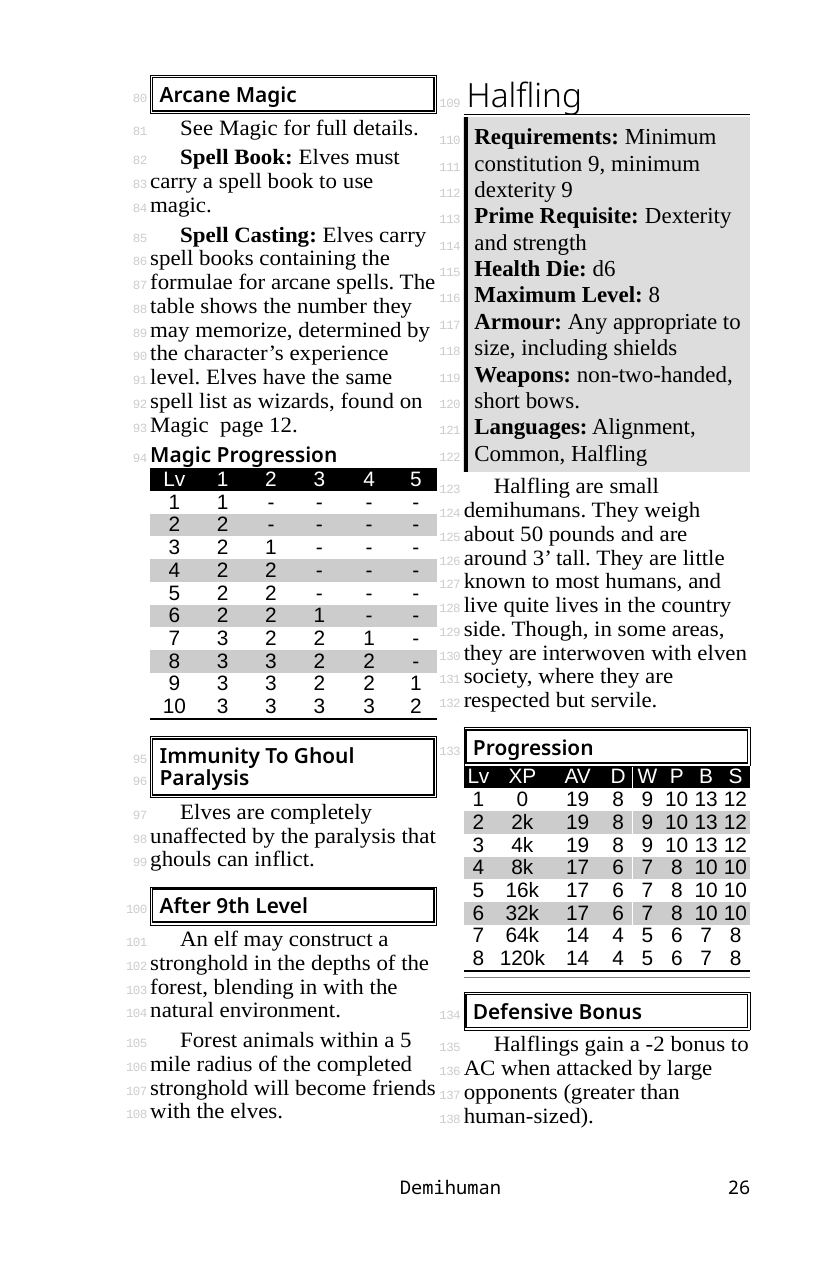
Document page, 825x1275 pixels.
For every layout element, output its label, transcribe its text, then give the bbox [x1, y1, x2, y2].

table_header P [662, 767, 691, 788]
table_cell 9 [633, 789, 662, 811]
table_cell 13 [691, 834, 721, 857]
table_cell 12 [721, 834, 750, 857]
table_cell 2 [247, 559, 295, 582]
table_cell 9 [633, 834, 662, 857]
table_cell 5 [633, 925, 662, 947]
table_cell - [343, 491, 394, 514]
table_cell 8 [150, 650, 198, 673]
table_cell 64k [493, 925, 552, 947]
table_cell 7 [691, 948, 721, 970]
table_cell 3 [295, 695, 343, 718]
table_cell 7 [691, 925, 721, 947]
table_cell 8 [662, 879, 691, 902]
text Halflings gain a -2 bonus to AC when attacked by large opponents (greater than human-sized). [463, 1033, 750, 1128]
table_cell 2 [295, 650, 343, 673]
text Spell casting: Elves carry spell books containing the formulae for arcane spells. The table shows the number they may memorize, determined by the character’s experience level. Elves have the same spell list as wizards, found on Magic page 12. [150, 223, 437, 437]
table_cell 19 [552, 789, 603, 811]
subtitle Progression [467, 731, 747, 762]
table_cell 7 [633, 879, 662, 902]
table_cell 2 [343, 673, 394, 695]
text Requirements: Minimum constitution 9, minimum dexterity 9 [468, 117, 750, 202]
table_cell 0 [493, 789, 552, 811]
table_cell 10 [721, 879, 750, 902]
table_cell 2k [493, 811, 552, 834]
table_cell 2 [343, 650, 394, 673]
table_cell 8 [662, 902, 691, 925]
table_cell - [394, 627, 437, 650]
table_cell 2 [198, 536, 247, 559]
table_header 4 [343, 468, 394, 491]
table_cell - [343, 559, 394, 582]
table_cell 14 [552, 925, 603, 947]
table_cell - [394, 536, 437, 559]
table_cell 2 [295, 627, 343, 650]
table_cell 4 [603, 948, 632, 970]
table_cell 10 [691, 879, 721, 902]
table_header 1 [198, 468, 247, 491]
table_header 2 [247, 468, 295, 491]
table_header B [691, 767, 721, 788]
table_cell 6 [603, 902, 632, 925]
table_cell - [343, 514, 394, 536]
table_cell - [247, 514, 295, 536]
table_cell 3 [247, 650, 295, 673]
text Elves are completely unaffected by the paralysis that ghouls can inflict. [150, 800, 437, 872]
table_header AV [552, 767, 603, 788]
table_cell 4 [603, 925, 632, 947]
table_header W [633, 767, 662, 788]
table_cell 2 [198, 605, 247, 627]
table_cell 4 [464, 857, 493, 879]
table_cell - [394, 559, 437, 582]
table_cell 10 [691, 902, 721, 925]
table_cell 1 [150, 491, 198, 514]
table_cell 2 [198, 582, 247, 604]
table_cell 12 [721, 789, 750, 811]
table_cell 17 [552, 902, 603, 925]
table_cell 8 [603, 789, 632, 811]
table_cell 5 [150, 582, 198, 604]
table_cell - [295, 559, 343, 582]
table_cell 2 [464, 811, 493, 834]
text Maximum level: 8 [468, 282, 750, 308]
table_cell 10 [662, 811, 691, 834]
table_cell 7 [464, 925, 493, 947]
table_cell - [343, 605, 394, 627]
table_cell 13 [691, 789, 721, 811]
table_cell 3 [247, 673, 295, 695]
table_cell 5 [464, 879, 493, 902]
subtitle halfling [463, 75, 750, 114]
table_cell 12 [721, 811, 750, 834]
table_header S [721, 767, 750, 788]
table_cell 8 [464, 948, 493, 970]
table_cell 1 [247, 536, 295, 559]
table_cell 1 [198, 491, 247, 514]
table_cell 3 [150, 536, 198, 559]
table_cell 8 [662, 857, 691, 879]
table_cell 10 [662, 834, 691, 857]
table_cell 3 [464, 834, 493, 857]
table_cell - [295, 582, 343, 604]
table_cell 3 [198, 673, 247, 695]
table_cell 10 [691, 857, 721, 879]
table_cell 2 [247, 605, 295, 627]
table_cell 3 [247, 695, 295, 718]
table_cell 7 [633, 902, 662, 925]
table_cell - [295, 514, 343, 536]
table_cell 9 [150, 673, 198, 695]
text Weapons: non-two-handed, short bows. [468, 361, 750, 413]
table_header 5 [394, 468, 437, 491]
table_cell 14 [552, 948, 603, 970]
table_cell 8 [721, 925, 750, 947]
table_cell 3 [198, 695, 247, 718]
table_header 3 [295, 468, 343, 491]
text Halfling are small demihumans. They weigh about 50 pounds and are around 3’ tall. They are little known to most humans, and live quite lives in the country side. Though, in some areas, they are interwoven with elven society, where they are respected but servile. [463, 475, 750, 712]
table_cell 6 [662, 948, 691, 970]
subtitle Defensive Bonus [467, 995, 747, 1027]
table_cell 7 [633, 857, 662, 879]
table_cell 120k [493, 948, 552, 970]
table_cell 7 [150, 627, 198, 650]
table_cell 8 [721, 948, 750, 970]
table_cell 2 [198, 559, 247, 582]
table_cell 5 [633, 948, 662, 970]
table_cell 3 [198, 650, 247, 673]
table_cell - [394, 605, 437, 627]
table_cell 19 [552, 811, 603, 834]
table_cell 4k [493, 834, 552, 857]
table_cell 6 [150, 605, 198, 627]
table_header XP [493, 767, 552, 788]
table_cell 10 [721, 902, 750, 925]
table_header Lv [150, 468, 198, 491]
table_cell 13 [691, 811, 721, 834]
text health die: d6 [468, 255, 750, 282]
table_cell 19 [552, 834, 603, 857]
table_cell - [295, 491, 343, 514]
table_cell - [394, 582, 437, 604]
table_cell 2 [295, 673, 343, 695]
table_cell 1 [394, 673, 437, 695]
table_cell 3 [198, 627, 247, 650]
table_cell - [394, 514, 437, 536]
table_cell 8k [493, 857, 552, 879]
table_cell 17 [552, 857, 603, 879]
subtitle Magic Progression [150, 440, 437, 468]
table_cell - [394, 650, 437, 673]
table_cell 10 [150, 695, 198, 718]
table_cell 2 [247, 627, 295, 650]
text An elf may construct a stronghold in the depths of the forest, blending in with the natural environment. [150, 928, 437, 1023]
table_cell 2 [394, 695, 437, 718]
table_cell 1 [295, 605, 343, 627]
table_header D [603, 767, 632, 788]
table_cell 8 [603, 834, 632, 857]
table_header Lv [464, 767, 493, 788]
text Languages: Alignment, Common, Halfling [468, 413, 750, 472]
table_cell 1 [343, 627, 394, 650]
table_cell 8 [603, 811, 632, 834]
table_cell 2 [247, 582, 295, 604]
table_cell 2 [198, 514, 247, 536]
text Spell Book: Elves must carry a spell book to use magic. [150, 146, 437, 217]
table_cell - [247, 491, 295, 514]
subtitle After 9th Level [153, 890, 433, 921]
table_cell 17 [552, 879, 603, 902]
table_cell 6 [464, 902, 493, 925]
text Armour: Any appropriate to size, including shields [468, 308, 750, 361]
table_cell 2 [150, 514, 198, 536]
table_cell 9 [633, 811, 662, 834]
table_cell - [343, 582, 394, 604]
table_cell 16k [493, 879, 552, 902]
table_cell 10 [662, 789, 691, 811]
table_cell 6 [603, 857, 632, 879]
table_cell 4 [150, 559, 198, 582]
text Forest animals within a 5 mile radius of the completed stronghold will become friends with the elves. [150, 1029, 437, 1124]
table_cell 10 [721, 857, 750, 879]
table_cell 1 [464, 789, 493, 811]
table_cell 32k [493, 902, 552, 925]
table_cell 3 [343, 695, 394, 718]
table_cell - [295, 536, 343, 559]
text See Magic for full details. [150, 116, 437, 140]
table_cell - [343, 536, 394, 559]
table_cell 6 [603, 879, 632, 902]
table_cell 6 [662, 925, 691, 947]
table_cell - [394, 491, 437, 514]
text Prime requisite: Dexterity and strength [468, 202, 750, 255]
